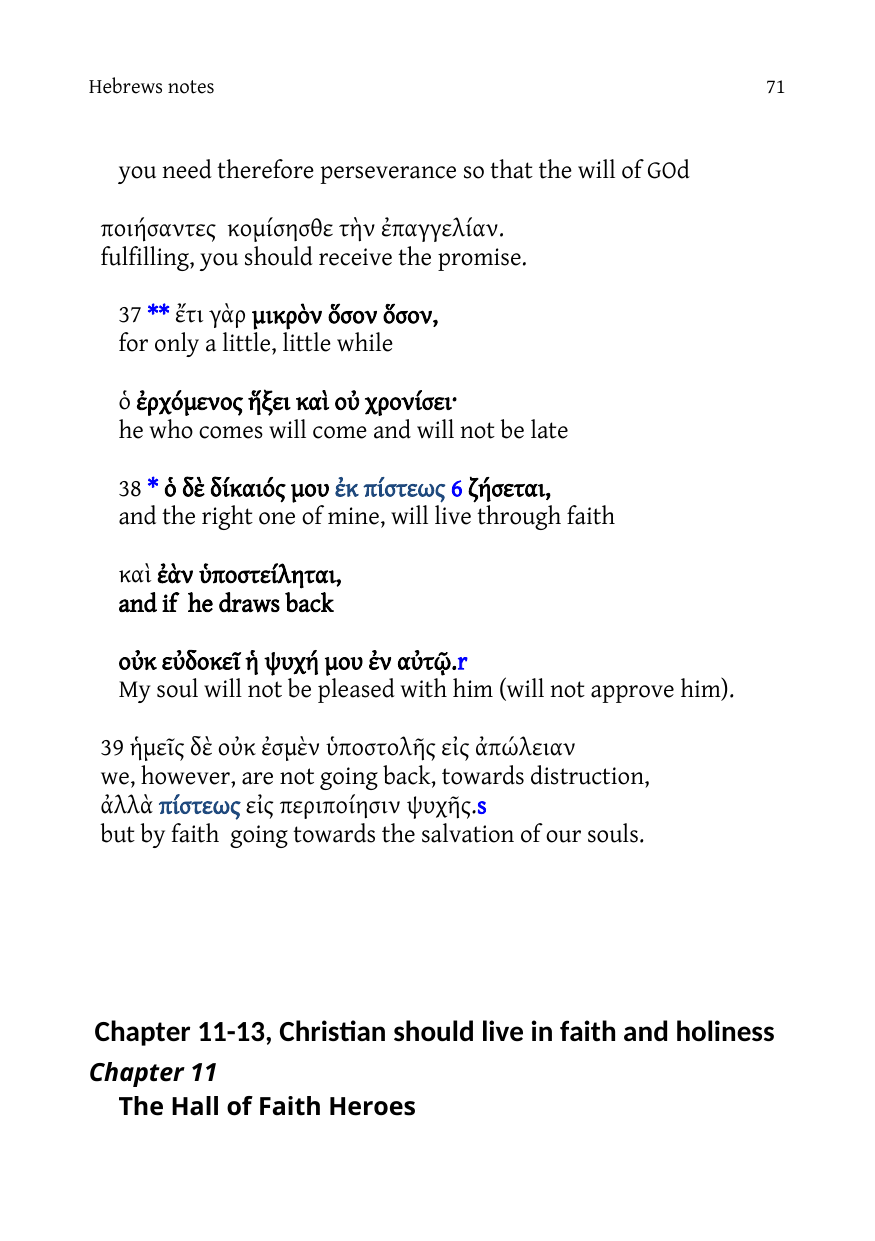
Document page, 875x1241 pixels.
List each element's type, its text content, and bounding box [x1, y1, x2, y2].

text fulfilling, you should receive the promise. [89, 243, 785, 272]
text 37 ** ἔτι γὰρ μικρὸν ὅσον ὅσον, [89, 301, 785, 330]
text but by faith going towards the salvation of our souls. [89, 820, 785, 849]
text and if he draws back [89, 589, 785, 618]
text 39 ἡμεῖς δὲ οὐκ ἐσμὲν ὑποστολῆς εἰς ἀπώλειαν [89, 734, 785, 762]
text we, however, are not going back, towards distruction, [89, 762, 785, 791]
text 38 * ὁ δὲ δίκαιός μου ἐκ πίστεως 6 ζήσεται, [89, 474, 785, 503]
text you need therefore perseverance so that the will of GOd [89, 157, 785, 185]
text καὶ ἐὰν ὑποστείληται, [89, 561, 785, 589]
subtitle Chapter 11 [89, 1055, 771, 1089]
text The Hall of Faith Heroes [89, 1089, 785, 1123]
text My soul will not be pleased with him (will not approve him). [89, 676, 785, 705]
text ἀλλὰ πίστεως εἰς περιποίησιν ψυχῆς.s [89, 791, 785, 820]
text ὁ ἐρχόμενος ἥξει καὶ οὐ χρονίσει· [89, 387, 785, 416]
text he who comes will come and will not be late [89, 416, 785, 445]
subtitle Chapter 11-13, Christian should live in faith and holiness [84, 1013, 785, 1049]
text for only a little, little while [89, 330, 785, 358]
text and the right one of mine, will live through faith [89, 503, 785, 532]
text ποιήσαντες κομίσησθε τὴν ἐπαγγελίαν. [89, 214, 785, 243]
text οὐκ εὐδοκεῖ ἡ ψυχή μου ἐν αὐτῷ.r [89, 647, 785, 676]
